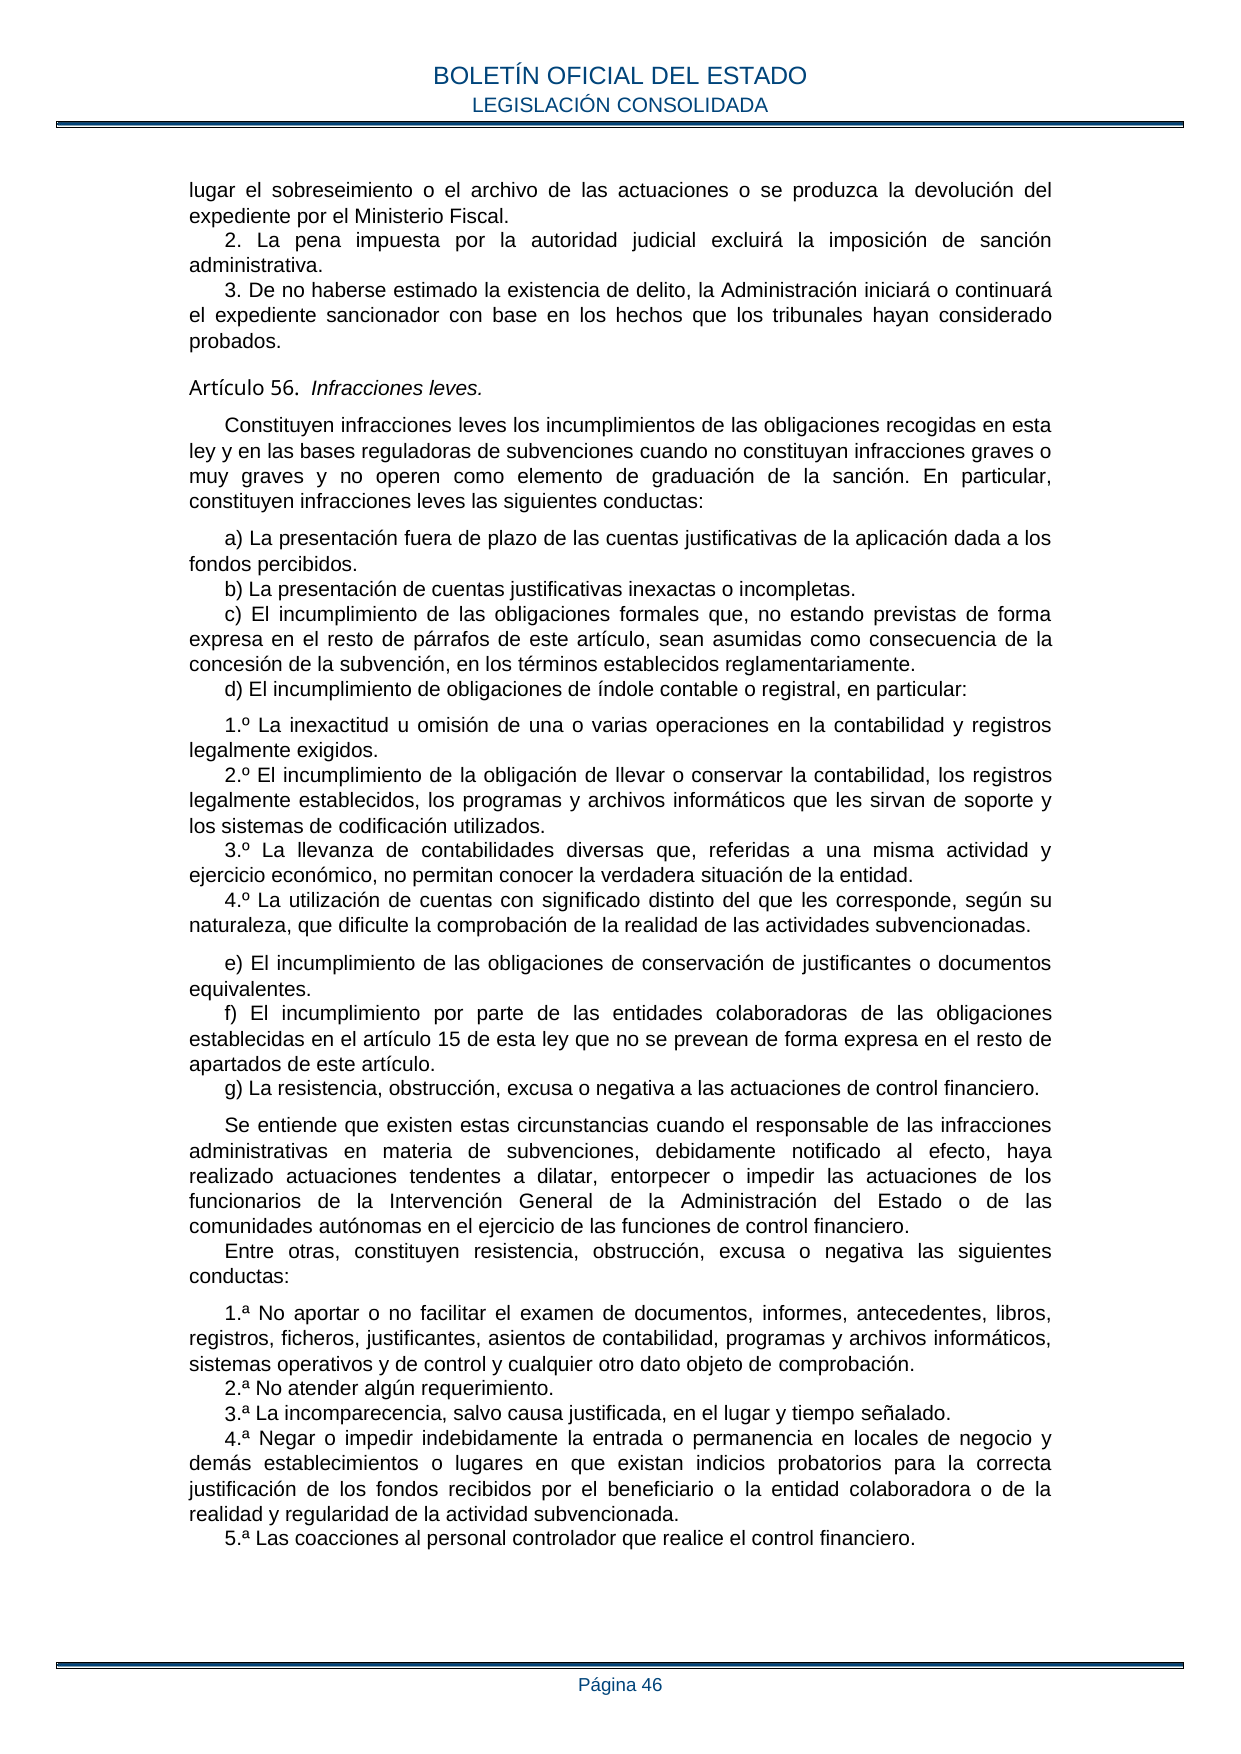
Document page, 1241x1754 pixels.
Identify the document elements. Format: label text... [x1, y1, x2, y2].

text 3. De no haberse estimado la existencia de delito, la Administración iniciará o continuará [224, 273, 1076, 298]
text realizado actuaciones tendentes a dilatar, entorpecer o impedir las actuaciones de los [189, 1163, 1076, 1188]
picture [57, 122, 1183, 127]
text Entre otras, constituyen resistencia, obstrucción, excusa o negativa las siguientes [224, 1238, 1076, 1263]
text 1 [224, 1296, 236, 1321]
text Constituyen infracciones leves los incumplimientos de las obligaciones recogidas en esta [224, 409, 1076, 438]
text 4 [224, 884, 236, 909]
picture [57, 1663, 1183, 1668]
text .ª Negar o impedir indebidamente la entrada o permanencia en locales de negocio y [236, 1421, 1076, 1446]
text Página 46 [578, 1670, 687, 1697]
text establecidas en el artículo 15 de esta ley que no se prevean de forma expresa en el resto de [189, 1026, 1076, 1051]
text registros, ficheros, justificantes, asientos de contabilidad, programas y archivos informáticos, [189, 1321, 1076, 1351]
text 4 [224, 1426, 236, 1446]
text LEGISLACIÓN CONSOLIDADA [472, 89, 793, 118]
text los sistemas de codificación utilizados. [189, 813, 1076, 838]
text justificación de los fondos recibidos por el beneficiario o la entidad colaboradora o de la [189, 1476, 1076, 1501]
text constituyen infracciones leves las siguientes conductas: [189, 488, 1076, 513]
text b) La presentación de cuentas justificativas inexactas o incompletas. [224, 576, 1076, 601]
text 2 [224, 759, 236, 784]
text ejercicio económico, no permitan conocer la verdadera situación de la entidad. [189, 859, 939, 888]
text .º La llevanza de contabilidades diversas que, referidas a una misma actividad y [236, 834, 1076, 863]
text demás establecimientos o lugares en que existan indicios probatorios para la correcta [189, 1446, 1076, 1476]
text lugar el sobreseimiento o el archivo de las actuaciones o se produzca la devolución del [189, 173, 1076, 203]
text . La pena impuesta por la autoridad judicial excluirá la imposición de sanción [236, 223, 1076, 253]
text legalmente establecidos, los programas y archivos informáticos que les sirvan de soporte y [189, 784, 1076, 813]
text e) El incumplimiento de las obligaciones de conservación de justificantes o documentos [224, 946, 1076, 976]
text d) El incumplimiento de obligaciones de índole contable o registral, en particular: [224, 676, 1076, 701]
text .º La utilización de cuentas con significado distinto del que les corresponde, según su [236, 884, 1076, 913]
text expediente por el Ministerio Fiscal. [189, 203, 1076, 228]
text equivalentes. [189, 976, 1076, 1001]
text realidad y regularidad de la actividad subvencionada. [189, 1501, 1076, 1526]
text fondos percibidos. [189, 551, 1076, 576]
text 1 [224, 709, 236, 734]
text naturaleza, que dificulte la comprobación de la realidad de las actividades subvencionadas. [189, 909, 1057, 938]
text sistemas operativos y de control y cualquier otro dato objeto de comprobación. [189, 1351, 1076, 1376]
text f) El incumplimiento por parte de las entidades colaboradoras de las obligaciones [224, 996, 1076, 1026]
text c) El incumplimiento de las obligaciones formales que, no estando previstas de forma [224, 601, 1076, 626]
text ley y en las bases reguladoras de subvenciones cuando no constituyan infracciones graves o [189, 438, 1076, 463]
text .ª La incomparecencia, salvo causa justificada, en el lugar y tiempo señalado. [236, 1396, 976, 1421]
text 2 [224, 223, 236, 248]
text probados. [189, 328, 1076, 353]
text 2 [224, 1371, 236, 1401]
text muy graves y no operen como elemento de graduación de la sanción. En particular, [189, 463, 1076, 488]
text Artículo 56. Infracciones leves. [189, 372, 512, 402]
text BOLETÍN OFICIAL DEL ESTADO [433, 56, 832, 92]
text expresa en el resto de párrafos de este artículo, sean asumidas como consecuencia de la [189, 626, 1076, 651]
text 3 [224, 1401, 236, 1426]
text apartados de este artículo. [189, 1051, 1076, 1076]
text conductas: [189, 1263, 1076, 1288]
text g) La resistencia, obstrucción, excusa o negativa a las actuaciones de control financiero. [224, 1071, 1066, 1101]
text .ª No atender algún requerimiento. [236, 1371, 579, 1396]
text administrativas en materia de subvenciones, debidamente notificado al efecto, haya [189, 1138, 1076, 1163]
text .º La inexactitud u omisión de una o varias operaciones en la contabilidad y registros [236, 709, 1076, 738]
text comunidades autónomas en el ejercicio de las funciones de control financiero. [189, 1213, 1076, 1238]
text concesión de la subvención, en los términos establecidos reglamentariamente. [189, 651, 1076, 676]
text Se entiende que existen estas circunstancias cuando el responsable de las infracciones [224, 1109, 1076, 1138]
text 5 [224, 1521, 236, 1551]
text .ª Las coacciones al personal controlador que realice el control financiero. [236, 1521, 941, 1551]
text a) La presentación fuera de plazo de las cuentas justificativas de la aplicación dada a los [224, 521, 1076, 551]
text 3 [224, 834, 236, 859]
text administrativa. [189, 248, 348, 278]
text legalmente exigidos. [189, 734, 404, 763]
text el expediente sancionador con base en los hechos que los tribunales hayan considerado [189, 298, 1076, 328]
text .º El incumplimiento de la obligación de llevar o conservar la contabilidad, los registros [236, 759, 1076, 784]
text funcionarios de la Intervención General de la Administración del Estado o de las [189, 1188, 1076, 1213]
text .ª No aportar o no facilitar el examen de documentos, informes, antecedentes, libros, [236, 1296, 1076, 1321]
